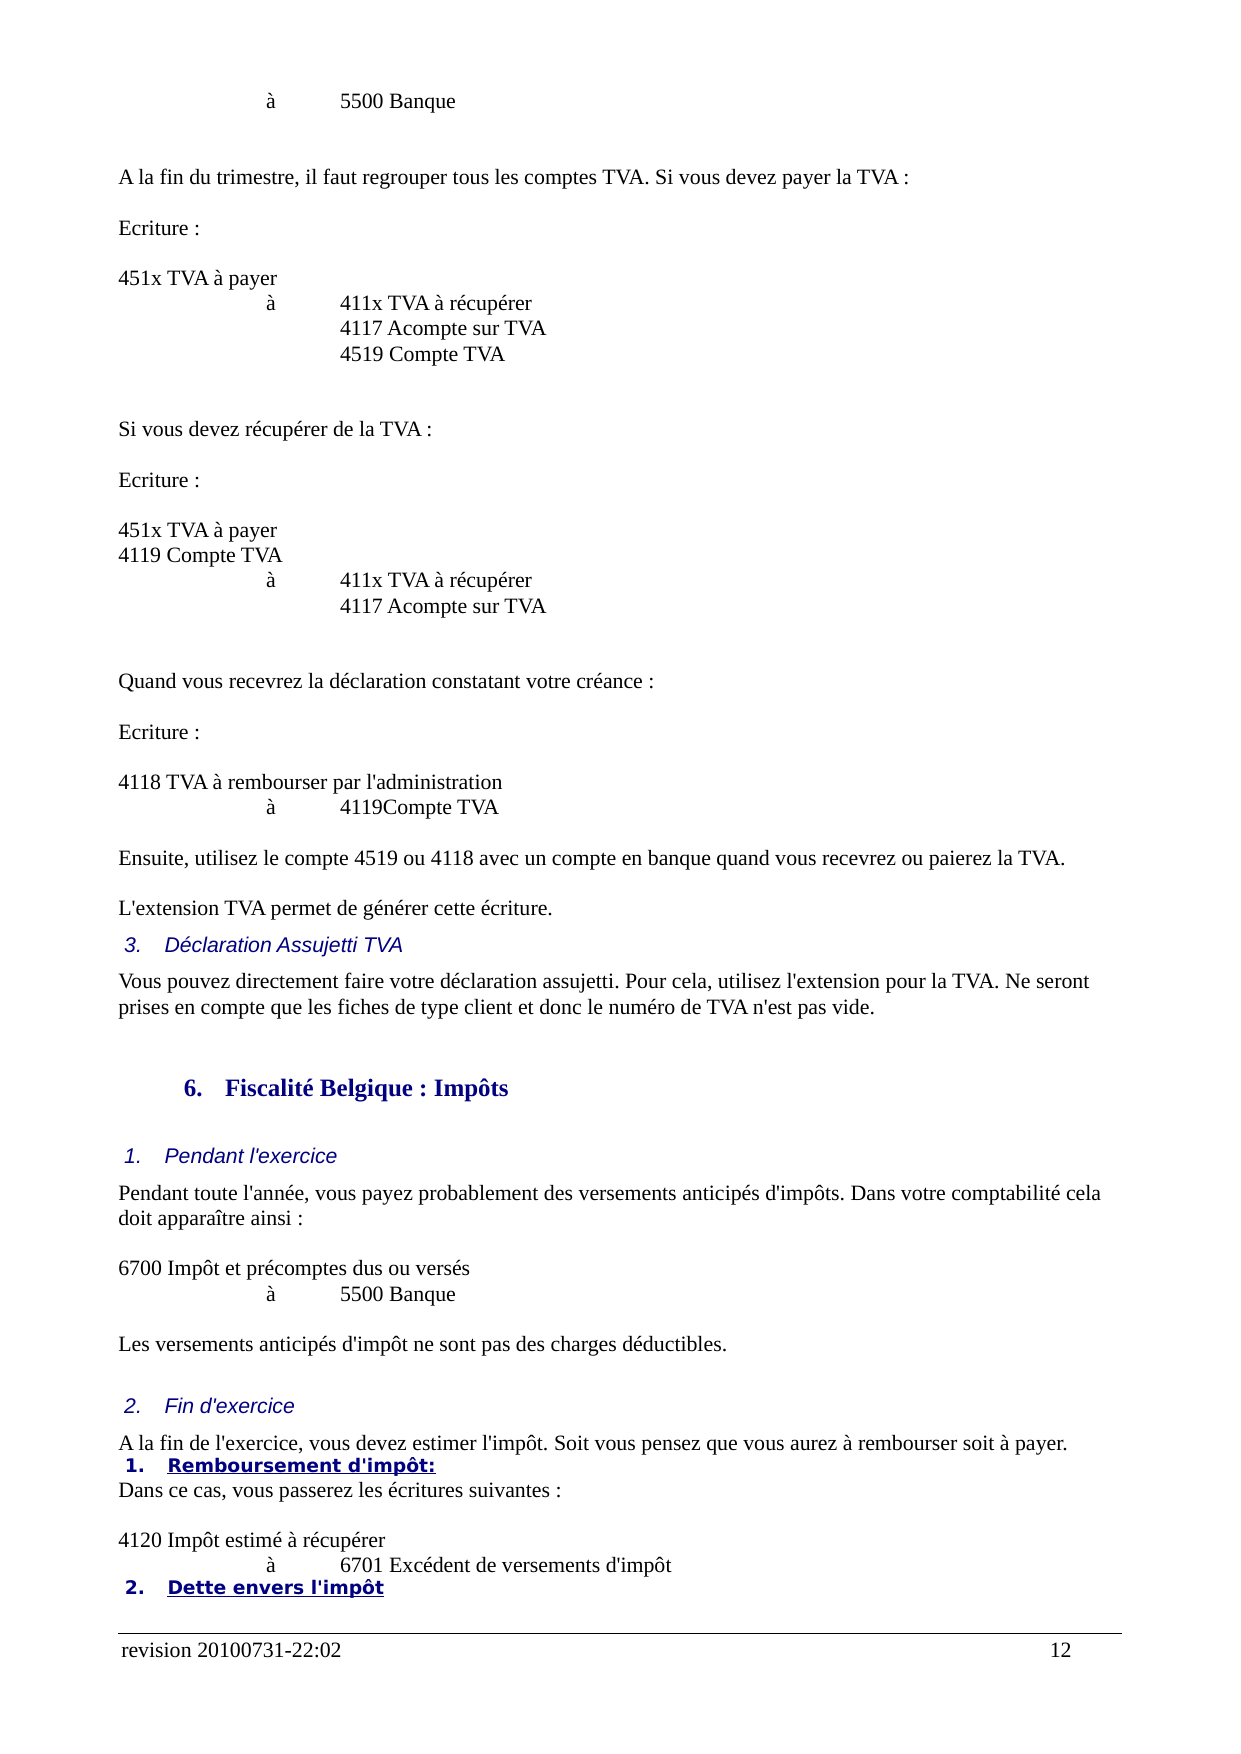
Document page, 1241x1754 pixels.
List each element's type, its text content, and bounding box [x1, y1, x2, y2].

text 451x TVA à payer [118, 517, 1122, 542]
subtitle Pendant l'exercice [118, 1143, 1122, 1168]
text 4118 TVA à rembourser par l'administration [118, 769, 1122, 794]
subtitle Fiscalité Belgique : Impôts [177, 1073, 1122, 1102]
text 4117 Acompte sur TVA [118, 315, 1122, 341]
text 6700 Impôt et précomptes dus ou versés [118, 1255, 1122, 1281]
subtitle Déclaration Assujetti TVA [118, 932, 1122, 957]
text à 411x TVA à récupérer [118, 290, 1122, 315]
text 4119 Compte TVA [118, 542, 1122, 567]
text à 5500 Banque [118, 1281, 1122, 1306]
text Ensuite, utilisez le compte 4519 ou 4118 avec un compte en banque quand vous recevrez ou paierez la TVA. [118, 845, 1122, 870]
subtitle Remboursement d'impôt: [118, 1455, 1122, 1477]
text A la fin du trimestre, il faut regrouper tous les comptes TVA. Si vous devez payer la TVA : [118, 164, 1122, 189]
text L'extension TVA permet de générer cette écriture. [118, 895, 1122, 920]
text A la fin de l'exercice, vous devez estimer l'impôt. Soit vous pensez que vous aurez à rembourser soit à payer. [118, 1429, 1122, 1455]
subtitle Dette envers l'impôt [118, 1577, 1122, 1599]
text Ecriture : [118, 467, 1122, 492]
text 4117 Acompte sur TVA [118, 593, 1122, 618]
text Dans ce cas, vous passerez les écritures suivantes : [118, 1477, 1122, 1502]
text à 411x TVA à récupérer [118, 567, 1122, 593]
text à 6701 Excédent de versements d'impôt [118, 1552, 1122, 1577]
text Ecriture : [118, 214, 1122, 240]
text à 5500 Banque [118, 88, 1122, 114]
text à 4119Compte TVA [118, 794, 1122, 819]
text Vous pouvez directement faire votre déclaration assujetti. Pour cela, utilisez l'extension pour la TVA. Ne seront prises en compte que les fiches de type client et donc le numéro de TVA n'est pas vide. [118, 968, 1122, 1019]
text Les versements anticipés d'impôt ne sont pas des charges déductibles. [118, 1331, 1122, 1356]
subtitle Fin d'exercice [118, 1393, 1122, 1418]
text 451x TVA à payer [118, 265, 1122, 290]
text Quand vous recevrez la déclaration constatant votre créance : [118, 668, 1122, 693]
text Si vous devez récupérer de la TVA : [118, 416, 1122, 441]
text 4120 Impôt estimé à récupérer [118, 1527, 1122, 1552]
text Pendant toute l'année, vous payez probablement des versements anticipés d'impôts. Dans votre comptabilité cela doit apparaître ainsi : [118, 1180, 1122, 1230]
text 4519 Compte TVA [118, 341, 1122, 366]
text Ecriture : [118, 719, 1122, 744]
